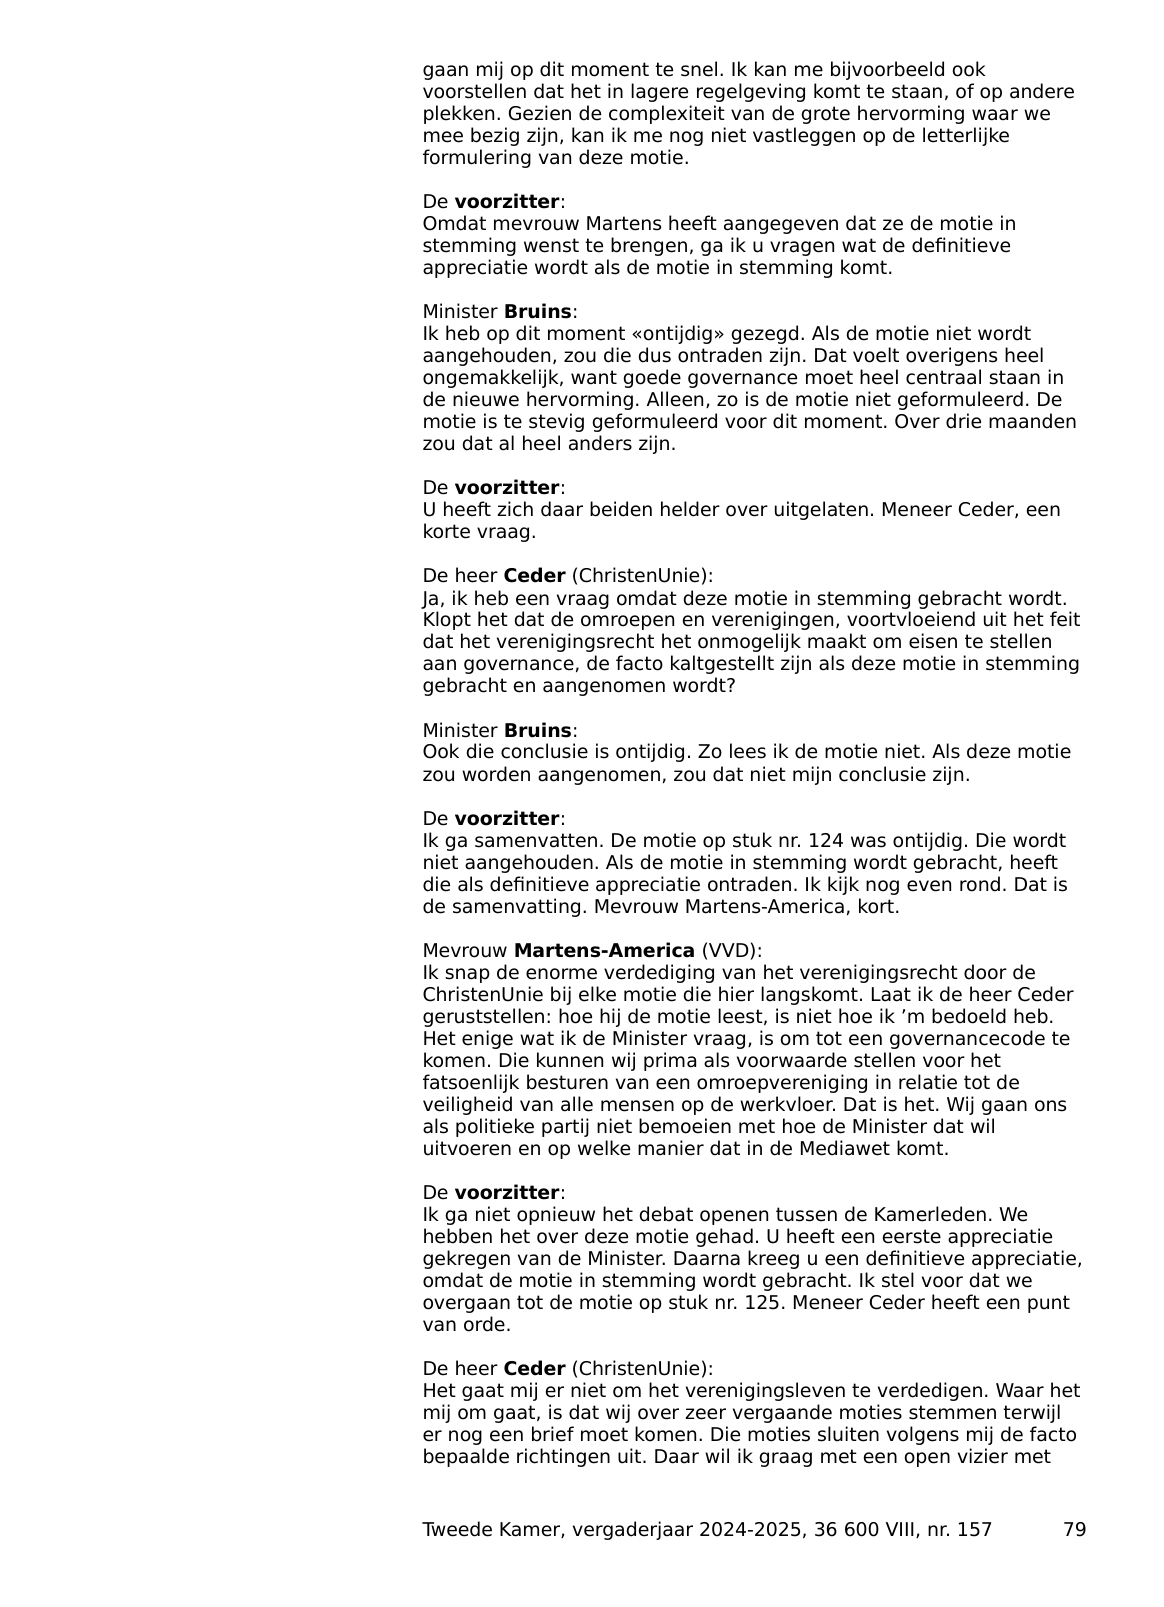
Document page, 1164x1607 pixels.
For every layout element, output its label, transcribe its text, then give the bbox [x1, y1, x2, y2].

text Ook die conclusie is ontijdig. Zo lees ik de motie niet. Als deze motie zou worden aangenomen, zou dat niet mijn conclusie zijn. [422, 741, 1087, 785]
text Minister Bruins: [422, 719, 1087, 741]
text De heer Ceder (ChristenUnie): [422, 565, 1087, 587]
text Omdat mevrouw Martens heeft aangegeven dat ze de motie in stemming wenst te brengen, ga ik u vragen wat de definitieve appreciatie wordt als de motie in stemming komt. [422, 213, 1087, 279]
text De heer Ceder (ChristenUnie): [422, 1358, 1087, 1380]
text De voorzitter: [422, 808, 1087, 829]
text Ik ga samenvatten. De motie op stuk nr. 124 was ontijdig. Die wordt niet aangehouden. Als de motie in stemming wordt gebracht, heeft die als definitieve appreciatie ontraden. Ik kijk nog even rond. Dat is de samenvatting. Mevrouw Martens-America, kort. [422, 829, 1087, 917]
text Ik heb op dit moment «ontijdig» gezegd. Als de motie niet wordt aangehouden, zou die dus ontraden zijn. Dat voelt overigens heel ongemakkelijk, want goede governance moet heel centraal staan in de nieuwe hervorming. Alleen, zo is de motie niet geformuleerd. De motie is te stevig geformuleerd voor dit moment. Over drie maanden zou dat al heel anders zijn. [422, 323, 1087, 455]
text U heeft zich daar beiden helder over uitgelaten. Meneer Ceder, een korte vraag. [422, 499, 1087, 543]
text De voorzitter: [422, 477, 1087, 499]
text Ik snap de enorme verdediging van het verenigingsrecht door de ChristenUnie bij elke motie die hier langskomt. Laat ik de heer Ceder geruststellen: hoe hij de motie leest, is niet hoe ik ’m bedoeld heb. Het enige wat ik de Minister vraag, is om tot een governancecode te komen. Die kunnen wij prima als voorwaarde stellen voor het fatsoenlijk besturen van een omroepvereniging in relatie tot de veiligheid van alle mensen op de werkvloer. Dat is het. Wij gaan ons als politieke partij niet bemoeien met hoe de Minister dat wil uitvoeren en op welke manier dat in de Mediawet komt. [422, 962, 1087, 1159]
text De voorzitter: [422, 191, 1087, 213]
text Het gaat mij er niet om het verenigingsleven te verdedigen. Waar het mij om gaat, is dat wij over zeer vergaande moties stemmen terwijl er nog een brief moet komen. Die moties sluiten volgens mij de facto bepaalde richtingen uit. Daar wil ik graag met een open vizier met [422, 1380, 1087, 1468]
text Mevrouw Martens-America (VVD): [422, 940, 1087, 962]
text De voorzitter: [422, 1182, 1087, 1204]
text Minister Bruins: [422, 301, 1087, 323]
text gaan mij op dit moment te snel. Ik kan me bijvoorbeeld ook voorstellen dat het in lagere regelgeving komt te staan, of op andere plekken. Gezien de complexiteit van de grote hervorming waar we mee bezig zijn, kan ik me nog niet vastleggen op de letterlijke formulering van deze motie. [422, 59, 1087, 169]
text Ja, ik heb een vraag omdat deze motie in stemming gebracht wordt. Klopt het dat de omroepen en verenigingen, voortvloeiend uit het feit dat het verenigingsrecht het onmogelijk maakt om eisen te stellen aan governance, de facto kaltgestellt zijn als deze motie in stemming gebracht en aangenomen wordt? [422, 587, 1087, 697]
text Ik ga niet opnieuw het debat openen tussen de Kamerleden. We hebben het over deze motie gehad. U heeft een eerste appreciatie gekregen van de Minister. Daarna kreeg u een definitieve appreciatie, omdat de motie in stemming wordt gebracht. Ik stel voor dat we overgaan tot de motie op stuk nr. 125. Meneer Ceder heeft een punt van orde. [422, 1204, 1087, 1336]
